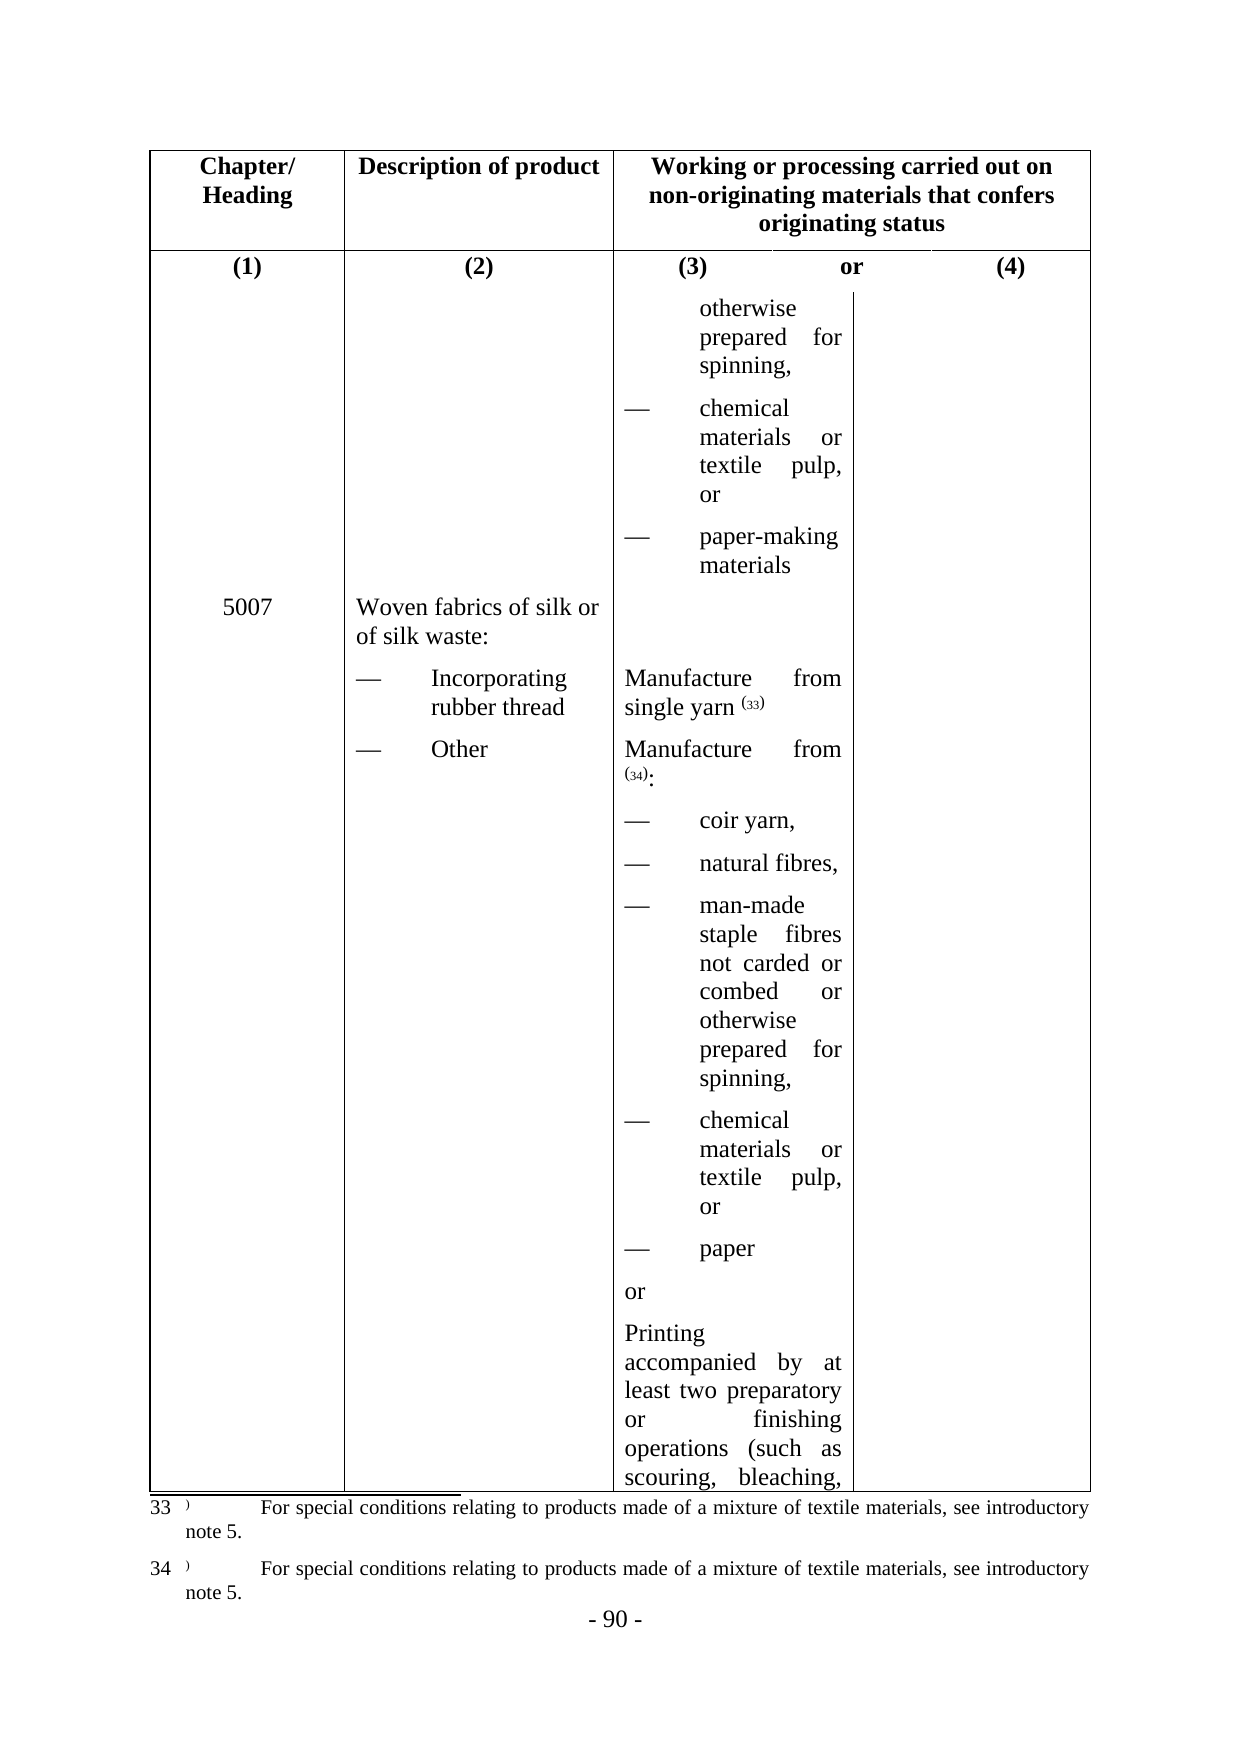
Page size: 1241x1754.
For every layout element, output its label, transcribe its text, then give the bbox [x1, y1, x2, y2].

table_cell or [614, 1276, 853, 1317]
table_cell Woven fabrics of silk or of silk waste: [345, 593, 613, 662]
table_cell — paper [614, 1234, 853, 1275]
table_cell — Other [345, 735, 613, 804]
table_cell [345, 1234, 613, 1275]
table_cell [345, 1276, 613, 1317]
table_cell — paper-making materials [614, 521, 853, 591]
table_cell — chemical materials or textile pulp, or [614, 393, 853, 520]
table_cell [345, 848, 613, 889]
table_cell [854, 1105, 1090, 1232]
table_header Chapter/Heading [151, 151, 344, 250]
table_cell [854, 848, 1090, 889]
table_cell [854, 806, 1090, 847]
table_cell — chemical materials or textile pulp, or [614, 1105, 853, 1232]
table_cell (2) [345, 251, 613, 292]
table_cell [151, 664, 344, 733]
table_cell [854, 593, 1090, 662]
table_cell [854, 393, 1090, 520]
table_cell [345, 293, 613, 392]
table_cell [854, 293, 1090, 392]
table_cell Manufacture from single yarn () [614, 664, 853, 733]
table_cell [345, 1105, 613, 1232]
table_cell [854, 890, 1090, 1104]
table_cell 5007 [151, 593, 344, 662]
table_cell [151, 293, 344, 392]
table_cell Manufacture from (): [614, 735, 853, 804]
table_cell [151, 393, 344, 520]
table_cell [854, 735, 1090, 804]
table_header Description of product [345, 151, 613, 250]
table_cell [151, 848, 344, 889]
table_cell [854, 1234, 1090, 1275]
table_cell Printing accompanied by at least two preparatory or finishing operations (such as scouring, bleaching, [614, 1318, 853, 1491]
table_cell — man-made staple fibres not carded or combed or otherwise prepared for spinning, [614, 890, 853, 1104]
table_cell [345, 806, 613, 847]
table_cell [854, 521, 1090, 591]
table_cell [151, 1318, 344, 1491]
table_cell — natural fibres, [614, 848, 853, 889]
table_cell [345, 393, 613, 520]
table_cell [151, 521, 344, 591]
table_cell [345, 521, 613, 591]
table_cell [151, 806, 344, 847]
table_cell [151, 890, 344, 1104]
table_cell [151, 1105, 344, 1232]
table_cell [854, 664, 1090, 733]
table_cell (4) [932, 251, 1090, 292]
table_cell [614, 593, 853, 662]
table_cell [151, 1234, 344, 1275]
table_cell otherwise prepared for spinning, [614, 293, 853, 392]
table_cell [854, 1318, 1090, 1491]
table_header Working or processing carried out on non-originating materials that confers originating status [614, 151, 1090, 250]
table_cell (3) [614, 251, 772, 292]
table_cell [151, 1276, 344, 1317]
table_cell [854, 1276, 1090, 1317]
table_cell — Incorporating rubber thread [345, 664, 613, 733]
table_cell or [773, 251, 931, 292]
table_cell [151, 735, 344, 804]
table_cell [345, 890, 613, 1104]
table_cell — coir yarn, [614, 806, 853, 847]
table_cell (1) [151, 251, 344, 292]
table_cell [345, 1318, 613, 1491]
